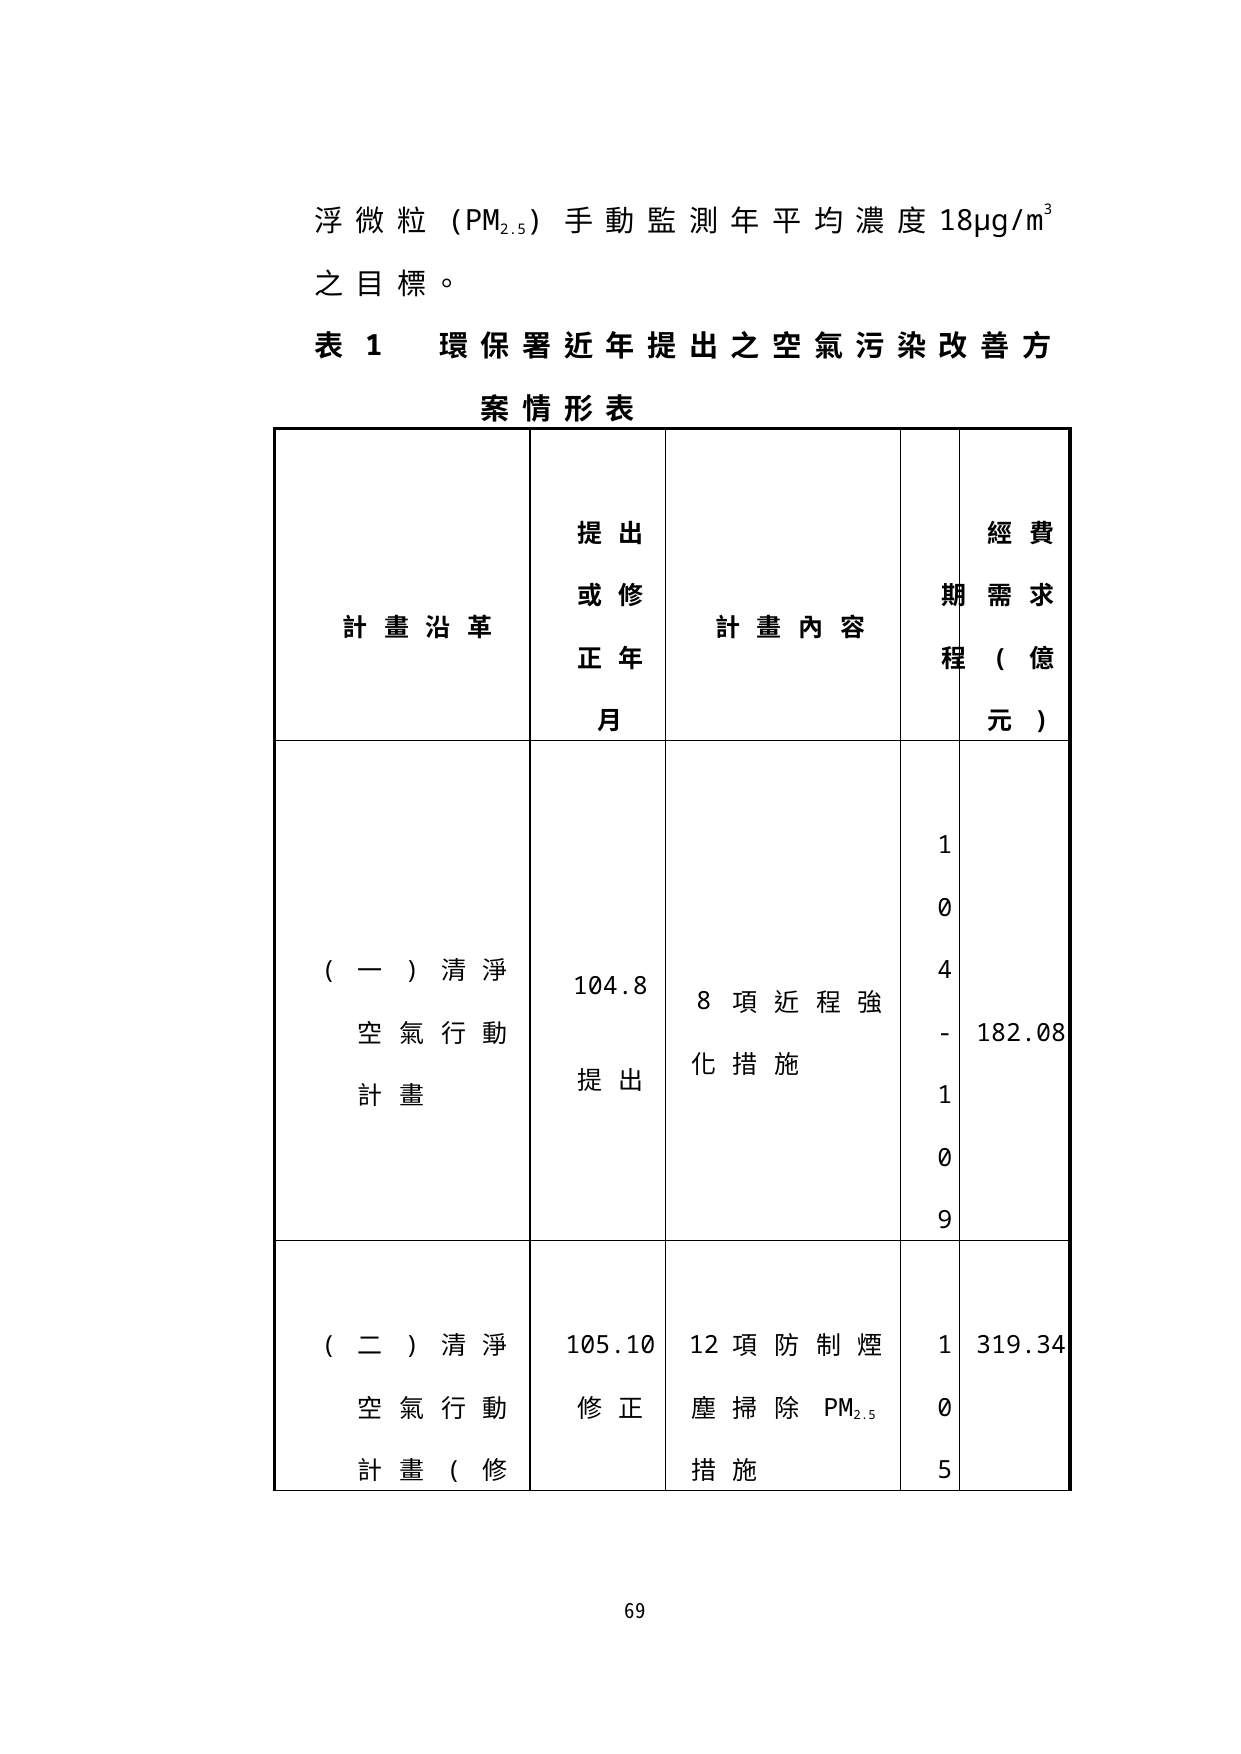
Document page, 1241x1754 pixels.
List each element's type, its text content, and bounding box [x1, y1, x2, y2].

table_header 期程 [901, 430, 959, 740]
table_header 計畫內容 [666, 430, 900, 740]
table_cell (一)清淨空氣行動計畫 [276, 741, 529, 1240]
table_cell 104.8 提出 [531, 741, 665, 1240]
table_cell 319.34 [960, 1241, 1068, 1490]
table_cell 105- [901, 1241, 959, 1490]
table_header 經費需求(億元) [960, 430, 1068, 740]
table_cell 105.10 修正 [531, 1241, 665, 1490]
table_cell 12項防制煙塵掃除PM2.5措施 [666, 1241, 900, 1490]
text 表1 環保署近年提出之空氣污染改善方案情形表 [271, 302, 1058, 427]
table_cell (二)清淨空氣行動計畫(修 [276, 1241, 529, 1490]
table_header 提出或修正年月 [531, 430, 665, 740]
table_cell 104- 109 [901, 741, 959, 1240]
table_cell 182.08 [960, 741, 1068, 1240]
text 浮微粒(PM2.5)手動監測年平均濃度18μg/m3之目標。 [271, 177, 1058, 302]
table_header 計畫沿革 [276, 430, 529, 740]
table_cell 8項近程強化措施 [666, 741, 900, 1240]
